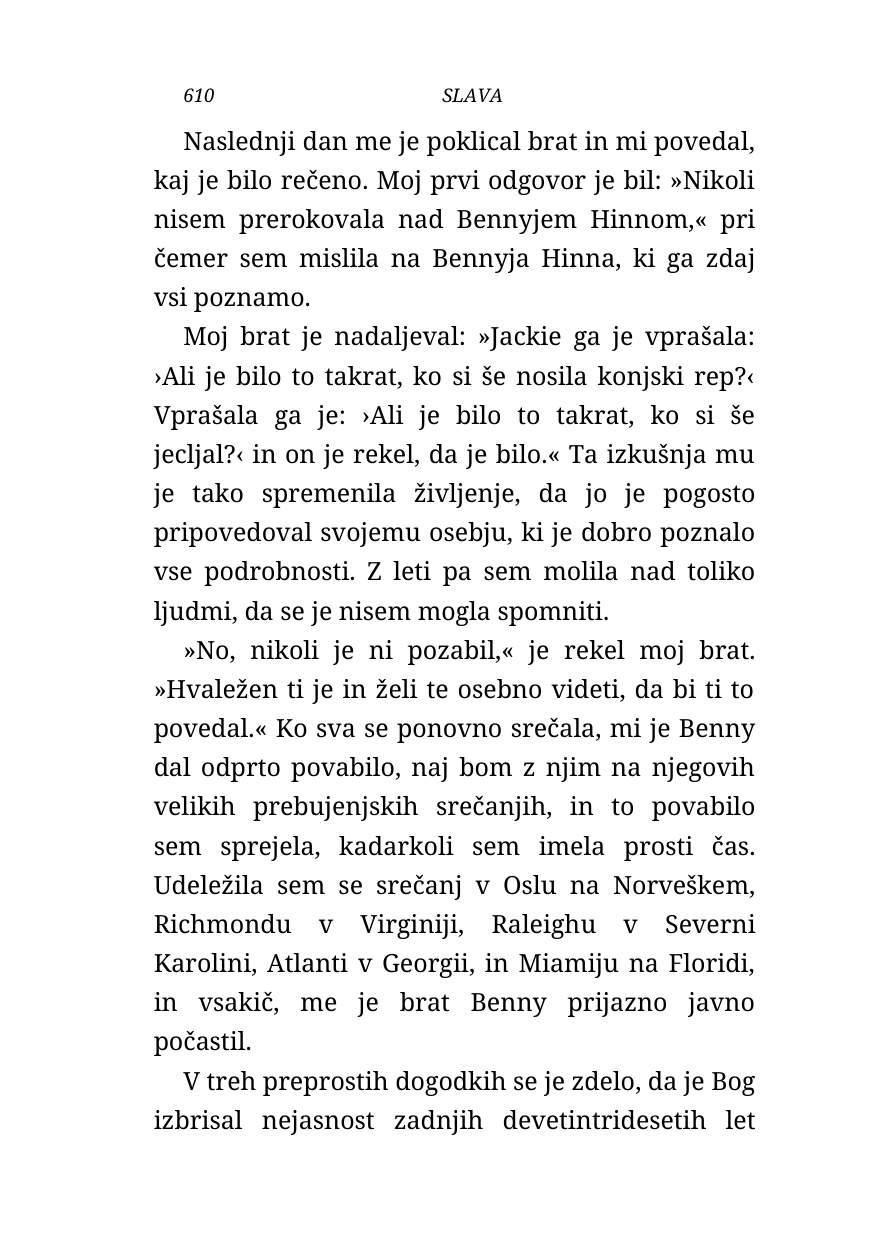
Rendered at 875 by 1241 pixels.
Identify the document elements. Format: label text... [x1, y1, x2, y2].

text Moj brat je nadaljeval: »Jackie ga je vprašala: ›Ali je bilo to takrat, ko si še nosila konjski rep?‹ Vprašala ga je: ›Ali je bilo to takrat, ko si še jecljal?‹ in on je rekel, da je bilo.« Ta izkušnja mu je tako spremenila življenje, da jo je pogosto pripovedoval svojemu osebju, ki je dobro poznalo vse podrobnosti. Z leti pa sem molila nad toliko ljudmi, da se je nisem mogla spomniti. [153, 319, 756, 627]
text Naslednji dan me je poklical brat in mi povedal, kaj je bilo rečeno. Moj prvi odgovor je bil: »Nikoli nisem prerokovala nad Bennyjem Hinnom,« pri čemer sem mislila na Bennyja Hinna, ki ga zdaj vsi poznamo. [153, 123, 756, 314]
text V treh preprostih dogodkih se je zdelo, da je Bog izbrisal nejasnost zadnjih devetintridesetih let [153, 1063, 756, 1136]
text »No, nikoli je ni pozabil,« je rekel moj brat. »Hvaležen ti je in želi te osebno videti, da bi ti to povedal.« Ko sva se ponovno srečala, mi je Benny dal odprto povabilo, naj bom z njim na njegovih velikih prebujenjskih srečanjih, in to povabilo sem sprejela, kadarkoli sem imela prosti čas. Udeležila sem se srečanj v Oslu na Norveškem, Richmondu v Virginiji, Raleighu v Severni Karolini, Atlanti v Georgii, in Miamiju na Floridi, in vsakič, me je brat Benny prijazno javno počastil. [153, 632, 756, 1058]
